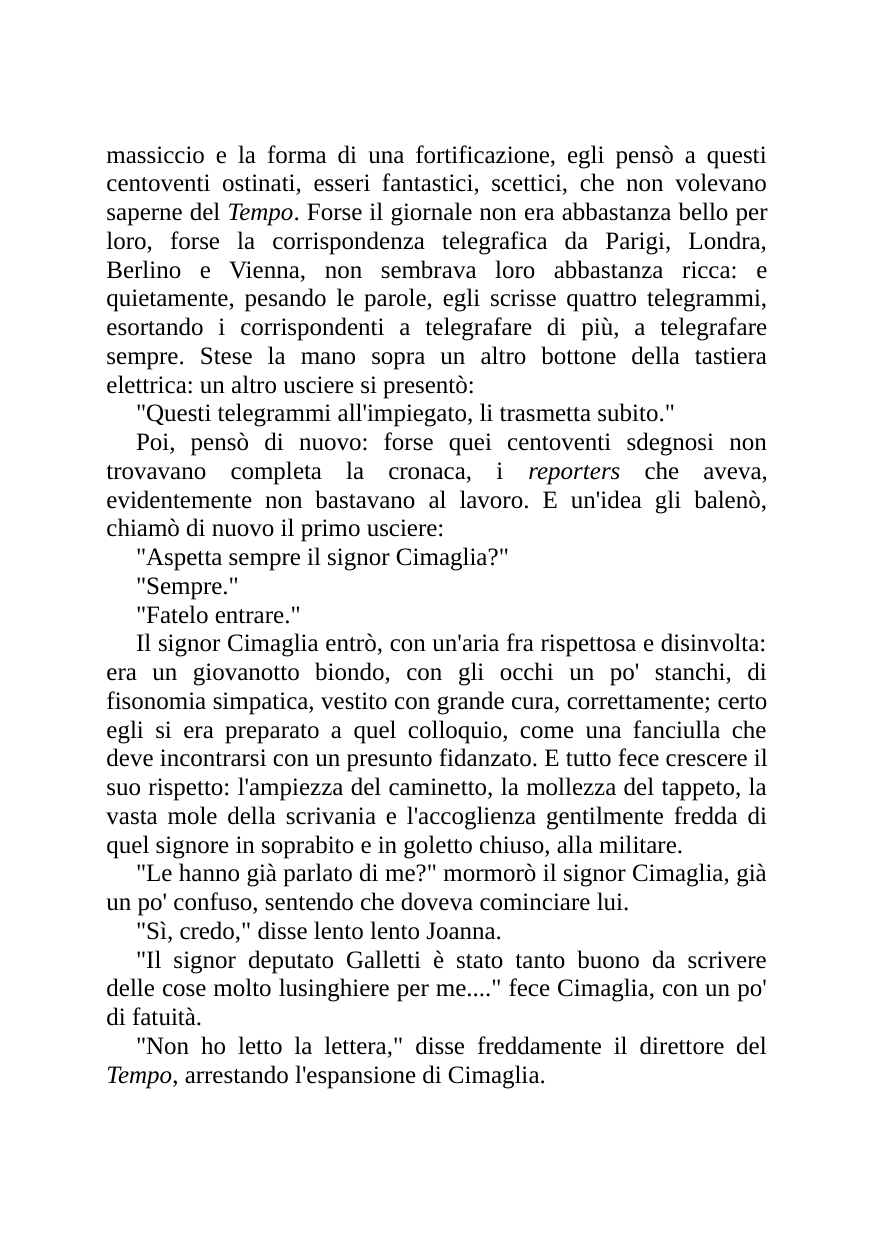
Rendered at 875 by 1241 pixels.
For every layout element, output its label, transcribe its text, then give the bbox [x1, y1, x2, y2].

text "Le hanno già parlato di me?" mormorò il signor Cimaglia, già un po' confuso, sentendo che doveva cominciare lui. [106, 858, 768, 916]
text "Sì, credo," disse lento lento Joanna. [106, 916, 768, 945]
text Poi, pensò di nuovo: forse quei centoventi sdegnosi non trovavano completa la cronaca, i reporters che aveva, evidentemente non bastavano al lavoro. E un'idea gli balenò, chiamò di nuovo il primo usciere: [106, 427, 768, 542]
text "Non ho letto la lettera," disse freddamente il direttore del Tempo, arrestando l'espansione di Cimaglia. [106, 1031, 768, 1088]
text massiccio e la forma di una fortificazione, egli pensò a questi centoventi ostinati, esseri fantastici, scettici, che non volevano saperne del Tempo. Forse il giornale non era abbastanza bello per loro, forse la corrispondenza telegrafica da Parigi, Londra, Berlino e Vienna, non sembrava loro abbastanza ricca: e quietamente, pesando le parole, egli scrisse quattro telegrammi, esortando i corrispondenti a telegrafare di più, a telegrafare sempre. Stese la mano sopra un altro bottone della tastiera elettrica: un altro usciere si presentò: [106, 140, 768, 398]
text "Sempre." [106, 571, 768, 600]
text "Il signor deputato Galletti è stato tanto buono da scrivere delle cose molto lusinghiere per me...." fece Cimaglia, con un po' di fatuità. [106, 945, 768, 1031]
text Il signor Cimaglia entrò, con un'aria fra rispettosa e disinvolta: era un giovanotto biondo, con gli occhi un po' stanchi, di fisonomia simpatica, vestito con grande cura, correttamente; certo egli si era preparato a quel colloquio, come una fanciulla che deve incontrarsi con un presunto fidanzato. E tutto fece crescere il suo rispetto: l'ampiezza del caminetto, la mollezza del tappeto, la vasta mole della scrivania e l'accoglienza gentilmente fredda di quel signore in soprabito e in goletto chiuso, alla militare. [106, 628, 768, 858]
text "Questi telegrammi all'impiegato, li trasmetta subito." [106, 398, 768, 427]
text "Aspetta sempre il signor Cimaglia?" [106, 542, 768, 571]
text "Fatelo entrare." [106, 600, 768, 628]
